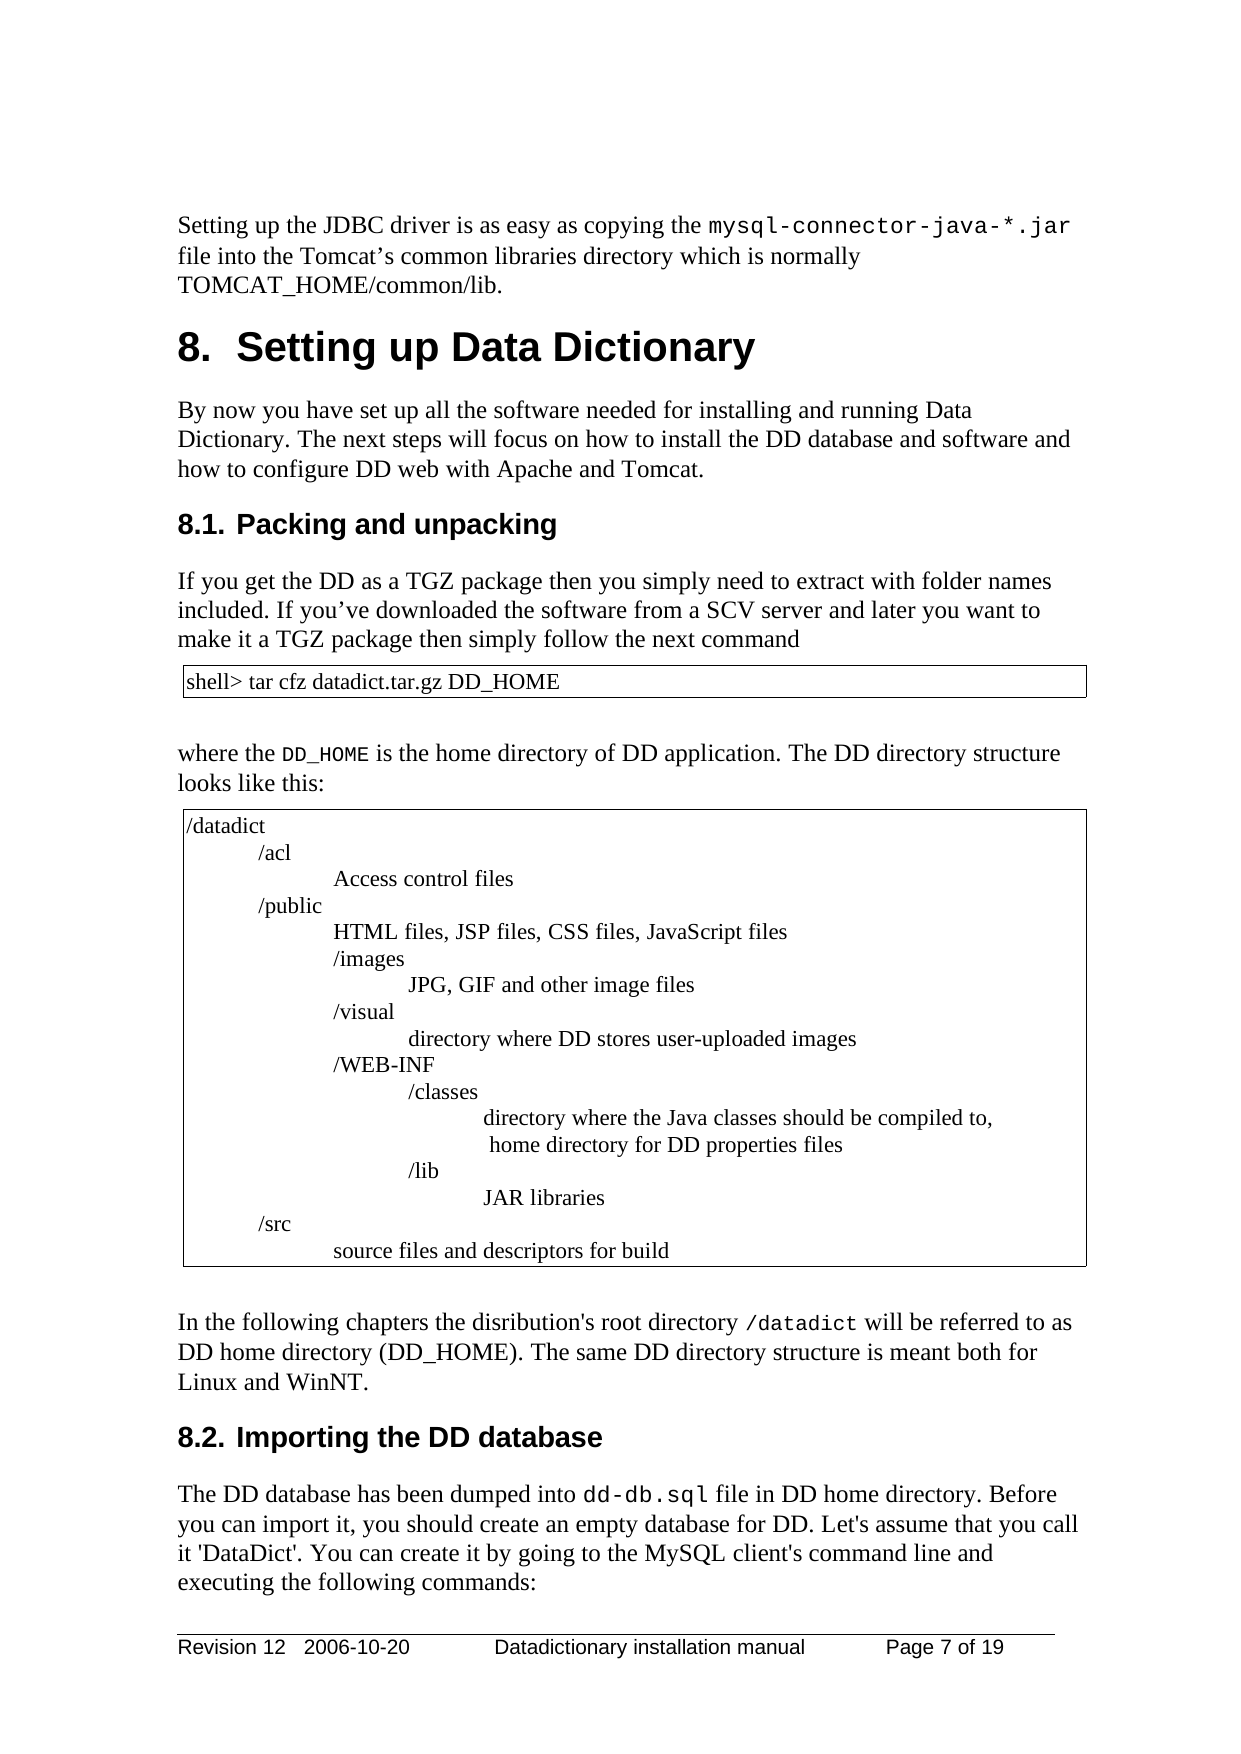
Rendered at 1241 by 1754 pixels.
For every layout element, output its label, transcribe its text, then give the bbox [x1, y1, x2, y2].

text where the DD_HOME is the home directory of DD application. The DD directory structure looks like this: [177, 738, 1092, 797]
subtitle Setting up Data Dictionary [177, 323, 1092, 371]
subtitle Importing the DD database [177, 1420, 1092, 1454]
text /classes [184, 1074, 1086, 1101]
text Access control files [184, 862, 1086, 888]
text In the following chapters the disribution's root directory /datadict will be referred to as DD home directory (DD_HOME). The same DD directory structure is meant both for Linux and WinNT. [177, 1307, 1092, 1395]
text The DD database has been dumped into dd-db.sql file in DD home directory. Before you can import it, you should create an empty database for DD. Let's assume that you call it 'DataDict'. You can create it by going to the MySQL client's command line and executing the following commands: [177, 1478, 1092, 1596]
text /datadict [184, 810, 1086, 835]
text home directory for DD properties files [184, 1128, 1086, 1154]
text /images [184, 942, 1086, 968]
text /WEB-INF [184, 1048, 1086, 1074]
text directory where DD stores user-uploaded images [184, 1021, 1086, 1048]
text If you get the DD as a TGZ package then you simply need to extract with folder names included. If you’ve downloaded the software from a SCV server and later you want to make it a TGZ package then simply follow the next command [177, 566, 1092, 653]
text JAR libraries [184, 1181, 1086, 1207]
text /public [184, 888, 1086, 915]
text /src [184, 1207, 1086, 1234]
text /acl [184, 835, 1086, 862]
text /visual [184, 995, 1086, 1021]
subtitle Packing and unpacking [177, 507, 1092, 541]
text shell> tar cfz datadict.tar.gz DD_HOME [184, 666, 1086, 697]
text JPG, GIF and other image files [184, 968, 1086, 995]
text source files and descriptors for build [184, 1234, 1086, 1266]
text HTML files, JSP files, CSS files, JavaScript files [184, 915, 1086, 942]
text directory where the Java classes should be compiled to, [184, 1101, 1086, 1128]
text /lib [184, 1154, 1086, 1181]
text By now you have set up all the software needed for installing and running Data Dictionary. The next steps will focus on how to install the DD database and software and how to configure DD web with Apache and Tomcat. [177, 395, 1092, 482]
text Setting up the JDBC driver is as easy as copying the mysql-connector-java-*.jar file into the Tomcat’s common libraries directory which is normally TOMCAT_HOME/common/lib. [177, 210, 1092, 299]
